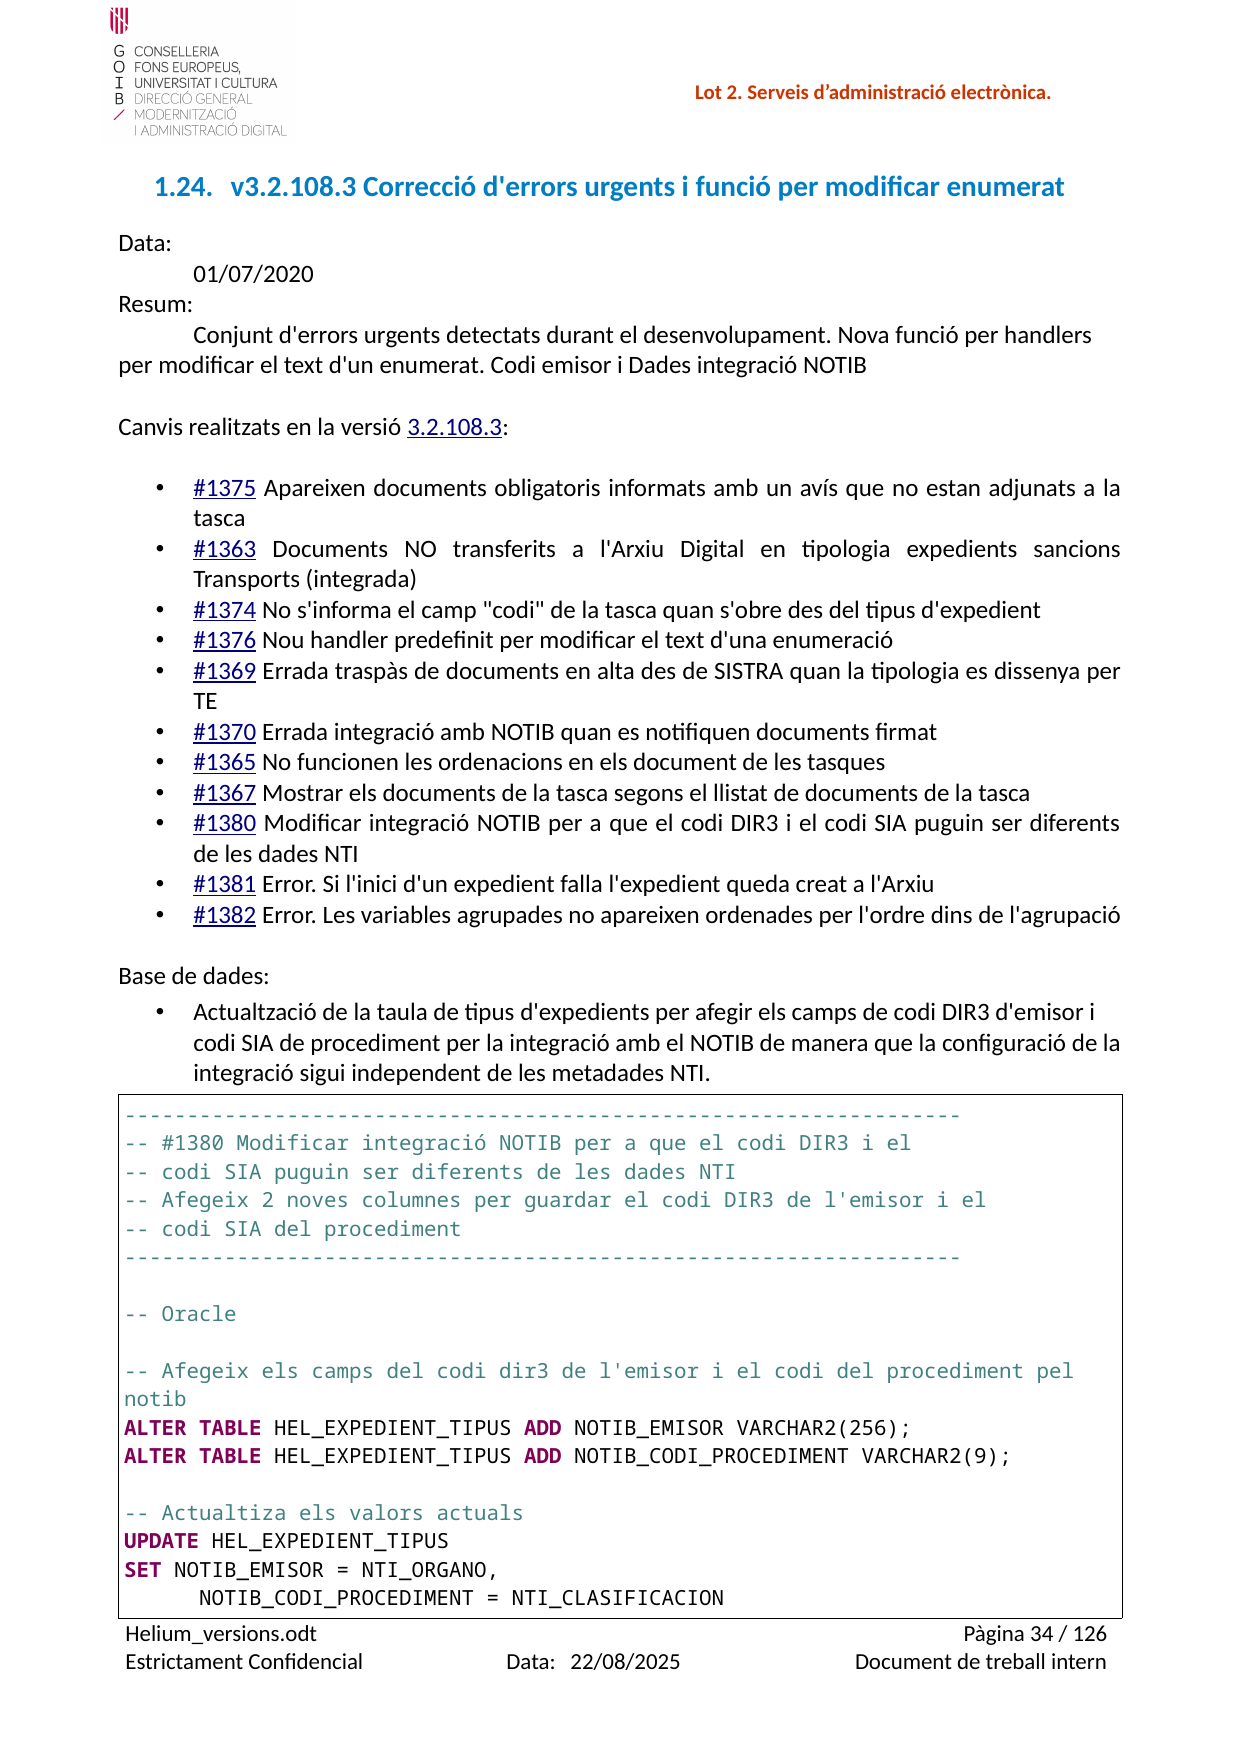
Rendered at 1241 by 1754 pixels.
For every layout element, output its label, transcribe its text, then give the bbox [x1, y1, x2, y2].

list #1374 No s'informa el camp "codi" de la tasca quan s'obre des del tipus d'expedient [156, 594, 1122, 624]
picture [100, 0, 297, 144]
list #1369 Errada traspàs de documents en alta des de SISTRA quan la tipologia es dissenya per TE [156, 655, 1122, 716]
text Canvis realitzats en la versió 3.2.108.3: [118, 411, 1122, 441]
list Actualtzació de la taula de tipus d'expedients per afegir els camps de codi DIR3 d'emisor i codi SIA de procediment per la integració amb el NOTIB de manera que la configuració de la integració sigui independent de les metadades NTI. [156, 997, 1122, 1088]
text Data: [118, 228, 1122, 258]
list #1363 Documents NO transferits a l'Arxiu Digital en tipologia expedients sancions Transports (integrada) [156, 533, 1122, 594]
list #1382 Error. Les variables agrupades no apareixen ordenades per l'ordre dins de l'agrupació [156, 899, 1122, 929]
text Conjunt d'errors urgents detectats durant el desenvolupament. Nova funció per handlers per modificar el text d'un enumerat. Codi emisor i Dades integració NOTIB [118, 319, 1122, 380]
list #1376 Nou handler predefinit per modificar el text d'una enumeració [156, 624, 1122, 655]
list #1365 No funcionen les ordenacions en els document de les tasques [156, 746, 1122, 777]
table_header ------------------------------------------------------------------- -- #1380 Modificar integració NOTIB per a que el codi DIR3 i el -- codi SIA puguin ser diferents de les dades NTI -- Afegeix 2 noves columnes per guardar el codi DIR3 de l'emisor i el -- codi SIA del procediment ------------------------------------------------------------------- -- Oracle -- Afegeix els camps del codi dir3 de l'emisor i el codi del procediment pel notib ALTER TABLE HEL_EXPEDIENT_TIPUS ADD NOTIB_EMISOR VARCHAR2(256); ALTER TABLE HEL_EXPEDIENT_TIPUS ADD NOTIB_CODI_PROCEDIMENT VARCHAR2(9); -- Actualtiza els valors actuals UPDATE HEL_EXPEDIENT_TIPUS SET NOTIB_EMISOR = NTI_ORGANO, NOTIB_CODI_PROCEDIMENT = NTI_CLASIFICACION [119, 1095, 1122, 1617]
subtitle v3.2.108.3 Correcció d'errors urgents i funció per modificar enumerat [153, 168, 1122, 204]
list #1380 Modificar integració NOTIB per a que el codi DIR3 i el codi SIA puguin ser diferents de les dades NTI [156, 807, 1122, 868]
list #1367 Mostrar els documents de la tasca segons el llistat de documents de la tasca [156, 777, 1122, 807]
list #1370 Errada integració amb NOTIB quan es notifiquen documents firmat [156, 716, 1122, 746]
list #1381 Error. Si l'inici d'un expedient falla l'expedient queda creat a l'Arxiu [156, 868, 1122, 899]
text 01/07/2020 [118, 258, 1122, 289]
text Resum: [118, 289, 1122, 319]
list #1375 Apareixen documents obligatoris informats amb un avís que no estan adjunats a la tasca [156, 472, 1122, 533]
text Base de dades: [118, 960, 1122, 991]
